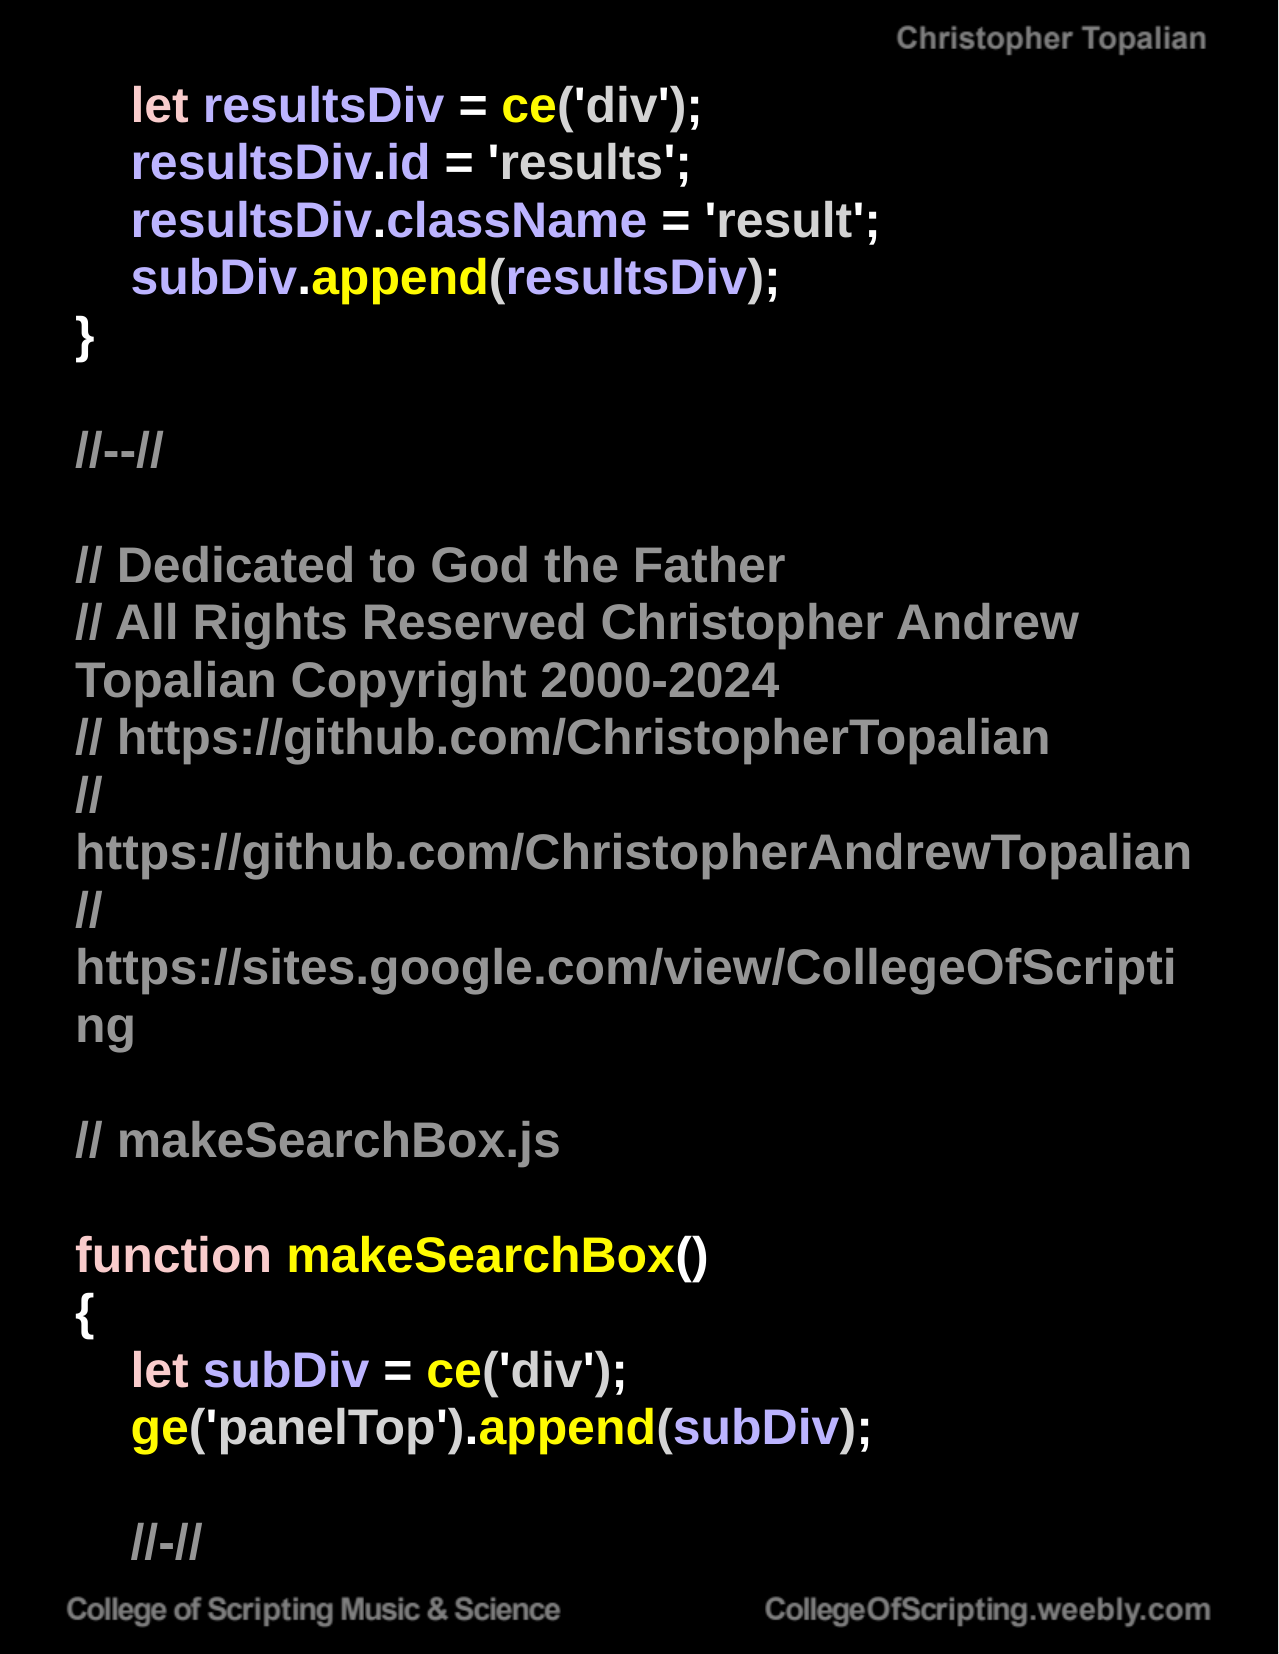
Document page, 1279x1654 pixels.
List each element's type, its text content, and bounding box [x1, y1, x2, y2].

text // Dedicated to God the Father [75, 535, 1203, 592]
text let subDiv = ce('div'); [75, 1340, 1203, 1397]
text //-// [75, 1512, 1203, 1570]
text // https://sites.google.com/view/CollegeOfScripting [75, 880, 1203, 1052]
text // https://github.com/ChristopherAndrewTopalian [75, 765, 1203, 880]
text let resultsDiv = ce('div'); [75, 75, 1203, 132]
text // All Rights Reserved Christopher Andrew Topalian Copyright 2000-2024 [75, 592, 1203, 707]
text // https://github.com/ChristopherTopalian [75, 707, 1203, 765]
text //--// [75, 420, 1203, 477]
text // makeSearchBox.js [75, 1110, 1203, 1167]
text { [75, 1282, 1203, 1340]
text } [75, 305, 1203, 362]
text ge('panelTop').append(subDiv); [75, 1397, 1203, 1455]
text resultsDiv.className = 'result'; [75, 190, 1203, 247]
text function makeSearchBox() [75, 1225, 1203, 1282]
text subDiv.append(resultsDiv); [75, 247, 1203, 305]
text resultsDiv.id = 'results'; [75, 132, 1203, 190]
